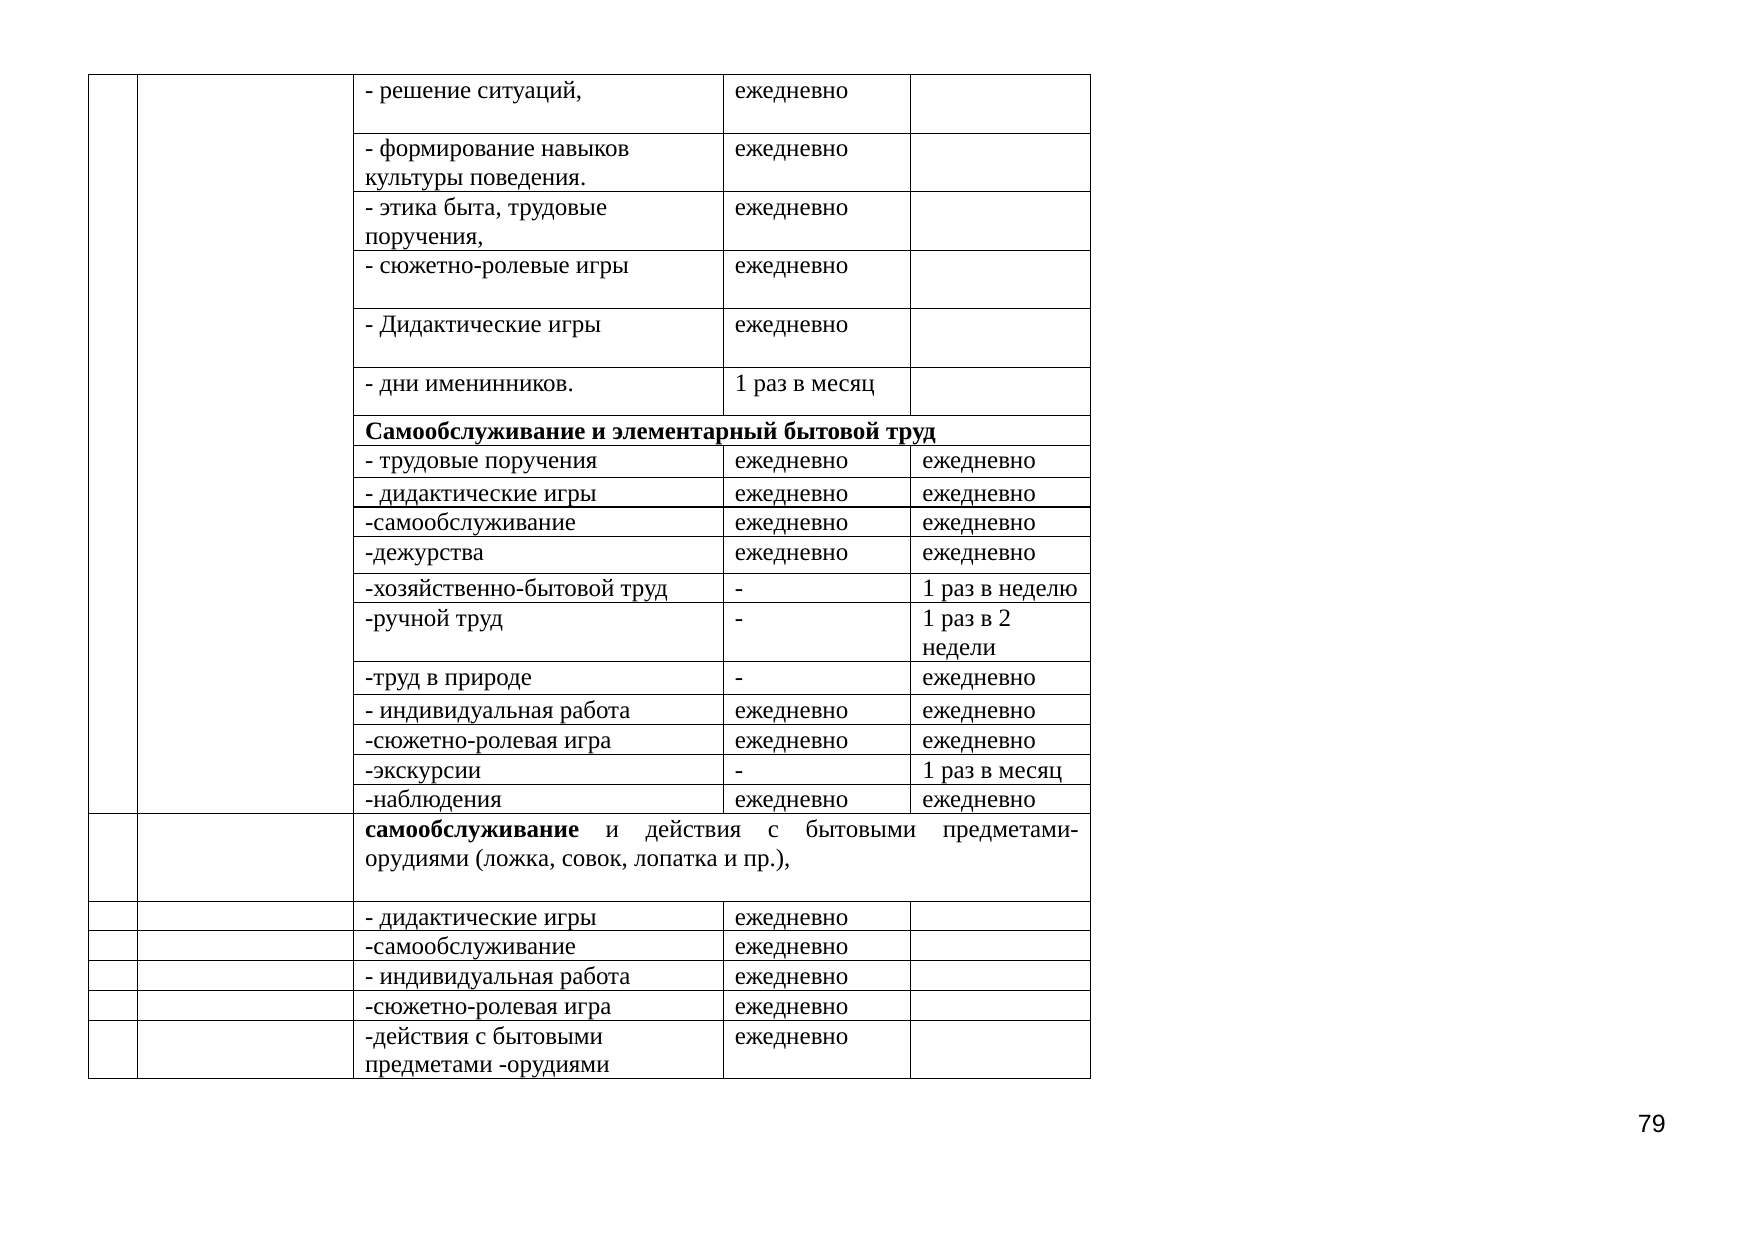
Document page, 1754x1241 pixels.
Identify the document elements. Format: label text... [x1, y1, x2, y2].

table_cell ежедневно [911, 537, 1090, 572]
table_cell [138, 961, 353, 990]
table_cell - [724, 574, 910, 602]
table_cell ежедневно [724, 446, 910, 477]
table_cell ежедневно [911, 478, 1090, 506]
table_cell - дни именинников. [354, 368, 723, 415]
table_cell - [724, 662, 910, 694]
table_cell 1 раз в 2 недели [911, 603, 1090, 661]
table_cell - [724, 755, 910, 783]
table_cell [911, 931, 1090, 960]
table_cell [89, 991, 137, 1020]
table_cell - этика быта, трудовые поручения, [354, 192, 723, 249]
table_cell ежедневно [911, 662, 1090, 694]
table_cell 1 раз в месяц [724, 368, 910, 415]
table_cell [911, 902, 1090, 930]
table_cell [911, 368, 1090, 415]
table_cell [911, 251, 1090, 308]
table_cell ежедневно [724, 725, 910, 754]
table_cell ежедневно [911, 446, 1090, 477]
table_cell ежедневно [724, 309, 910, 367]
table_cell [89, 931, 137, 960]
table_cell ежедневно [724, 931, 910, 960]
table_cell - Дидактические игры [354, 309, 723, 367]
table_cell ежедневно [724, 251, 910, 308]
table_cell - дидактические игры [354, 478, 723, 506]
table_cell - трудовые поручения [354, 446, 723, 477]
table_cell ежедневно [724, 961, 910, 990]
table_cell - [724, 603, 910, 661]
table_cell ежедневно [724, 75, 910, 132]
table_cell [911, 961, 1090, 990]
table_cell - решение ситуаций, [354, 75, 723, 132]
table_cell ежедневно [911, 695, 1090, 724]
table_cell [138, 931, 353, 960]
table_cell 1 раз в неделю [911, 574, 1090, 602]
table_cell [911, 192, 1090, 249]
table_cell [89, 75, 137, 813]
table_cell -дежурства [354, 537, 723, 572]
table_cell ежедневно [724, 902, 910, 930]
table_cell ежедневно [911, 508, 1090, 536]
table_cell Самообслуживание и элементарный бытовой труд [354, 416, 1090, 444]
table_cell ежедневно [724, 695, 910, 724]
table_cell -сюжетно-ролевая игра [354, 725, 723, 754]
table_cell [138, 991, 353, 1020]
table_cell [138, 1021, 353, 1078]
table_cell -экскурсии [354, 755, 723, 783]
table_cell ежедневно [724, 785, 910, 813]
table_cell ежедневно [724, 508, 910, 536]
table_cell - дидактические игры [354, 902, 723, 930]
table_cell [89, 814, 137, 901]
table_cell [138, 814, 353, 901]
table_cell самообслуживание и действия с бытовыми предметами-орудиями (ложка, совок, лопатка и пр.), [354, 814, 1090, 901]
table_cell [138, 902, 353, 930]
table_cell -хозяйственно-бытовой труд [354, 574, 723, 602]
table_cell ежедневно [724, 1021, 910, 1078]
table_cell ежедневно [724, 192, 910, 249]
table_cell ежедневно [724, 134, 910, 191]
table_cell -труд в природе [354, 662, 723, 694]
table_cell ежедневно [724, 478, 910, 506]
table_cell [89, 902, 137, 930]
table_cell -самообслуживание [354, 508, 723, 536]
table_cell [138, 75, 353, 813]
table_cell 1 раз в месяц [911, 755, 1090, 783]
table_cell - индивидуальная работа [354, 695, 723, 724]
table_cell -действия с бытовыми предметами -орудиями [354, 1021, 723, 1078]
table_cell -наблюдения [354, 785, 723, 813]
table_cell - индивидуальная работа [354, 961, 723, 990]
table_cell -ручной труд [354, 603, 723, 661]
table_cell - формирование навыков культуры поведения. [354, 134, 723, 191]
table_cell - сюжетно-ролевые игры [354, 251, 723, 308]
table_cell [89, 961, 137, 990]
table_cell ежедневно [911, 725, 1090, 754]
table_cell [911, 75, 1090, 132]
table_cell ежедневно [911, 785, 1090, 813]
table_cell [89, 1021, 137, 1078]
table_cell [911, 991, 1090, 1020]
table_cell -сюжетно-ролевая игра [354, 991, 723, 1020]
table_cell ежедневно [724, 537, 910, 572]
table_cell -самообслуживание [354, 931, 723, 960]
table_cell [911, 309, 1090, 367]
table_cell [911, 1021, 1090, 1078]
table_cell [911, 134, 1090, 191]
table_cell ежедневно [724, 991, 910, 1020]
